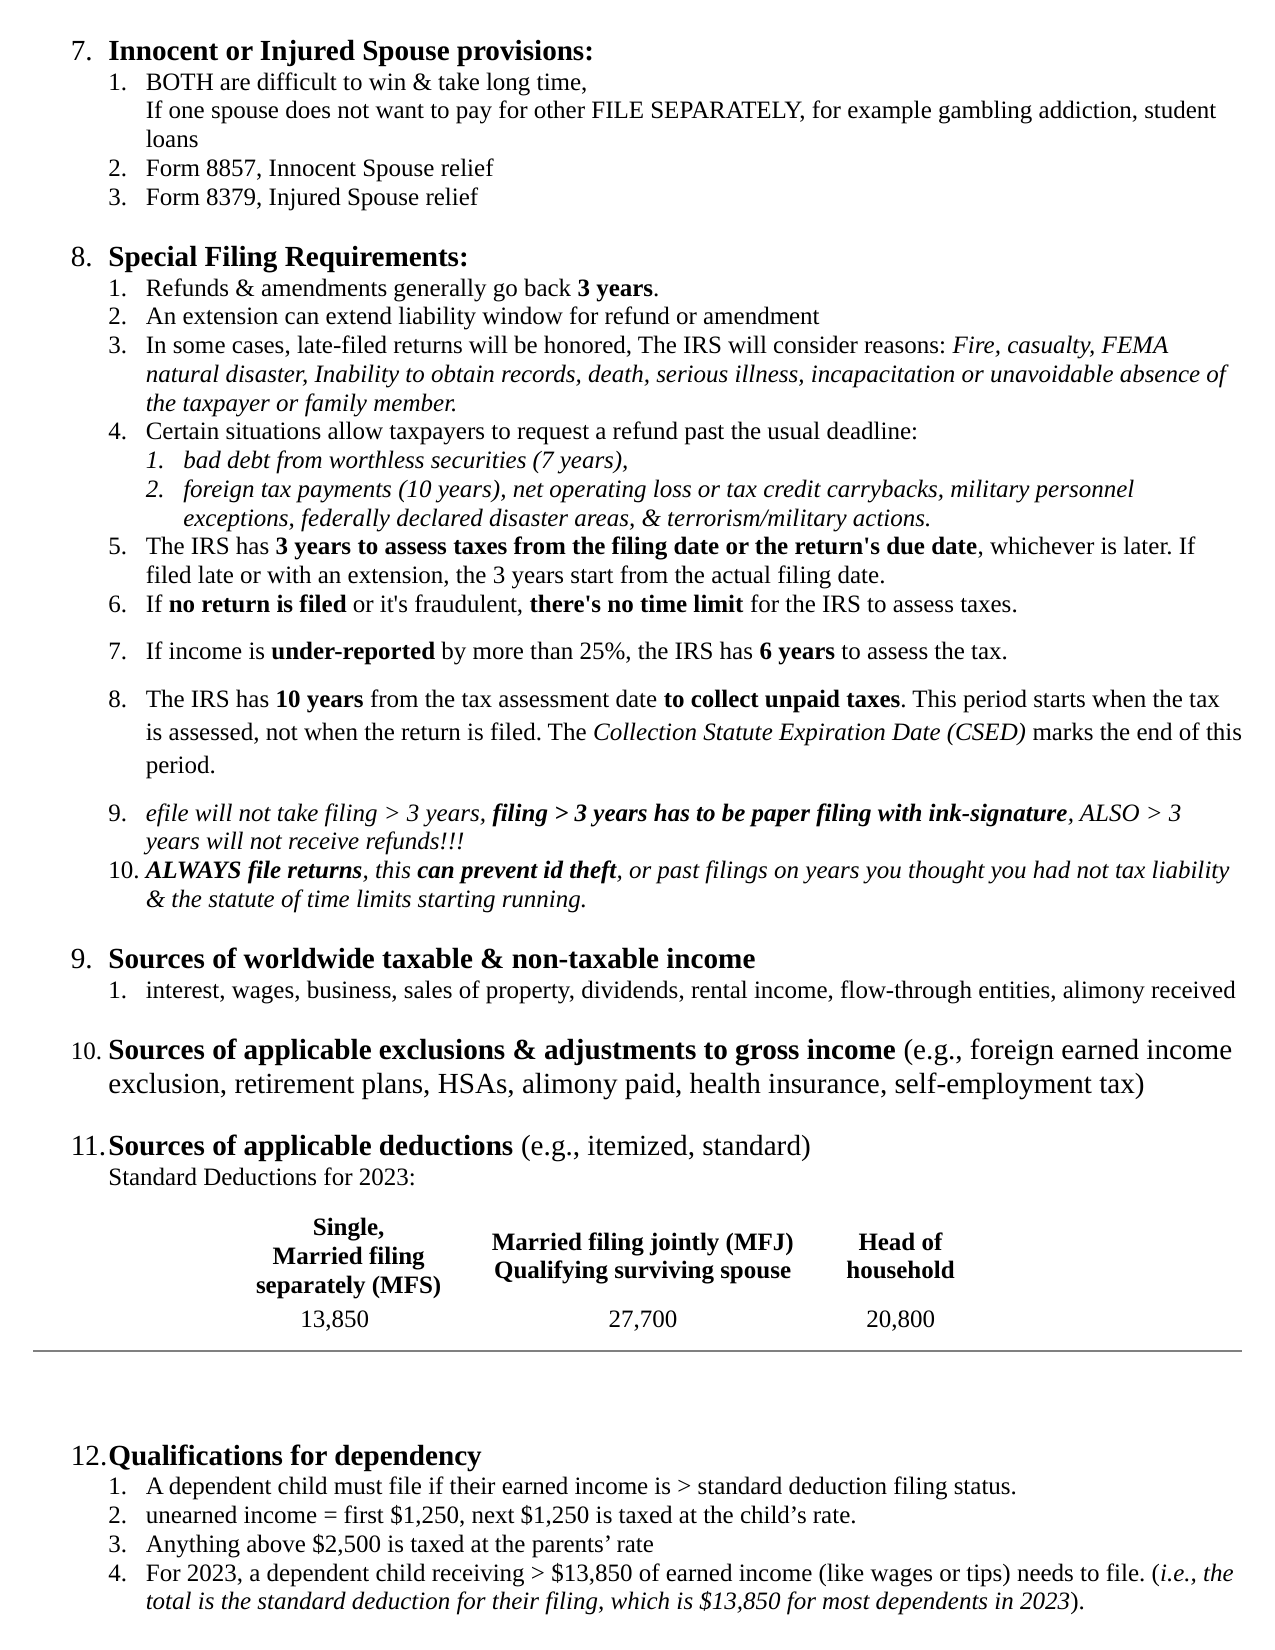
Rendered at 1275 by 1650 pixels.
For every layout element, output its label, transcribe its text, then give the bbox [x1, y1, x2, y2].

list Form 8379, Injured Spouse relief [108, 182, 1242, 210]
list If no return is filed or it's fraudulent, there's no time limit for the IRS to assess taxes. [108, 589, 1242, 618]
list foreign tax payments (10 years), net operating loss or tax credit carrybacks, military personnel exceptions, federally declared disaster areas, & terrorism/military actions. [146, 474, 1242, 531]
list Innocent or Injured Spouse provisions: [71, 33, 1242, 67]
list An extension can extend liability window for refund or amendment [108, 301, 1242, 330]
list Special Filing Requirements: [71, 239, 1242, 273]
list Standard Deductions for 2023: [71, 1162, 1242, 1191]
list Refunds & amendments generally go back 3 years. [108, 273, 1242, 301]
list Sources of worldwide taxable & non-taxable income [71, 941, 1242, 975]
list Sources of applicable exclusions & adjustments to gross income (e.g., foreign earned income exclusion, retirement plans, HSAs, alimony paid, health insurance, self-employment tax) [71, 1032, 1242, 1128]
table_cell 13,850 [186, 1302, 483, 1336]
list efile will not take filing > 3 years, filing > 3 years has to be paper filing with ink-signature, ALSO > 3 years will not receive refunds!!! [108, 798, 1242, 855]
list Qualifications for dependency [71, 1438, 1242, 1471]
table_header Head of household [802, 1210, 999, 1302]
list The IRS has 10 years from the tax assessment date to collect unpaid taxes. This period starts when the tax is assessed, not when the return is filed. The Collection Statute Expiration Date (CSED) marks the end of this period. [108, 684, 1242, 779]
list bad debt from worthless securities (7 years), [146, 445, 1242, 474]
list If income is under-reported by more than 25%, the IRS has 6 years to assess the tax. [108, 636, 1242, 665]
list Sources of applicable deductions (e.g., itemized, standard) [71, 1128, 1242, 1162]
list BOTH are difficult to win & take long time, If one spouse does not want to pay for other FILE SEPARATELY, for example gambling addiction, student loans [108, 67, 1242, 153]
list ALWAYS file returns, this can prevent id theft, or past filings on years you thought you had not tax liability & the statute of time limits starting running. [108, 855, 1242, 913]
table_cell 20,800 [802, 1302, 999, 1336]
list unearned income = first $1,250, next $1,250 is taxed at the child’s rate. [108, 1500, 1242, 1529]
list interest, wages, business, sales of property, dividends, rental income, flow-through entities, alimony received [108, 975, 1242, 1032]
list The IRS has 3 years to assess taxes from the filing date or the return's due date, whichever is later. If filed late or with an extension, the 3 years start from the actual filing date. [108, 531, 1242, 589]
table_header Married filing jointly (MFJ) Qualifying surviving spouse [483, 1210, 802, 1302]
table_cell 27,700 [483, 1302, 802, 1336]
list Anything above $2,500 is taxed at the parents’ rate [108, 1529, 1242, 1558]
list For 2023, a dependent child receiving > $13,850 of earned income (like wages or tips) needs to file. (i.e., the total is the standard deduction for their filing, which is $13,850 for most dependents in 2023). [108, 1558, 1242, 1615]
list Form 8857, Innocent Spouse relief [108, 153, 1242, 182]
table_header Single, Married filing separately (MFS) [186, 1210, 483, 1302]
list A dependent child must file if their earned income is > standard deduction filing status. [108, 1471, 1242, 1500]
list Certain situations allow taxpayers to request a refund past the usual deadline: [108, 416, 1242, 445]
list In some cases, late-filed returns will be honored, The IRS will consider reasons: Fire, casualty, FEMA natural disaster, Inability to obtain records, death, serious illness, incapacitation or unavoidable absence of the taxpayer or family member. [108, 330, 1242, 416]
